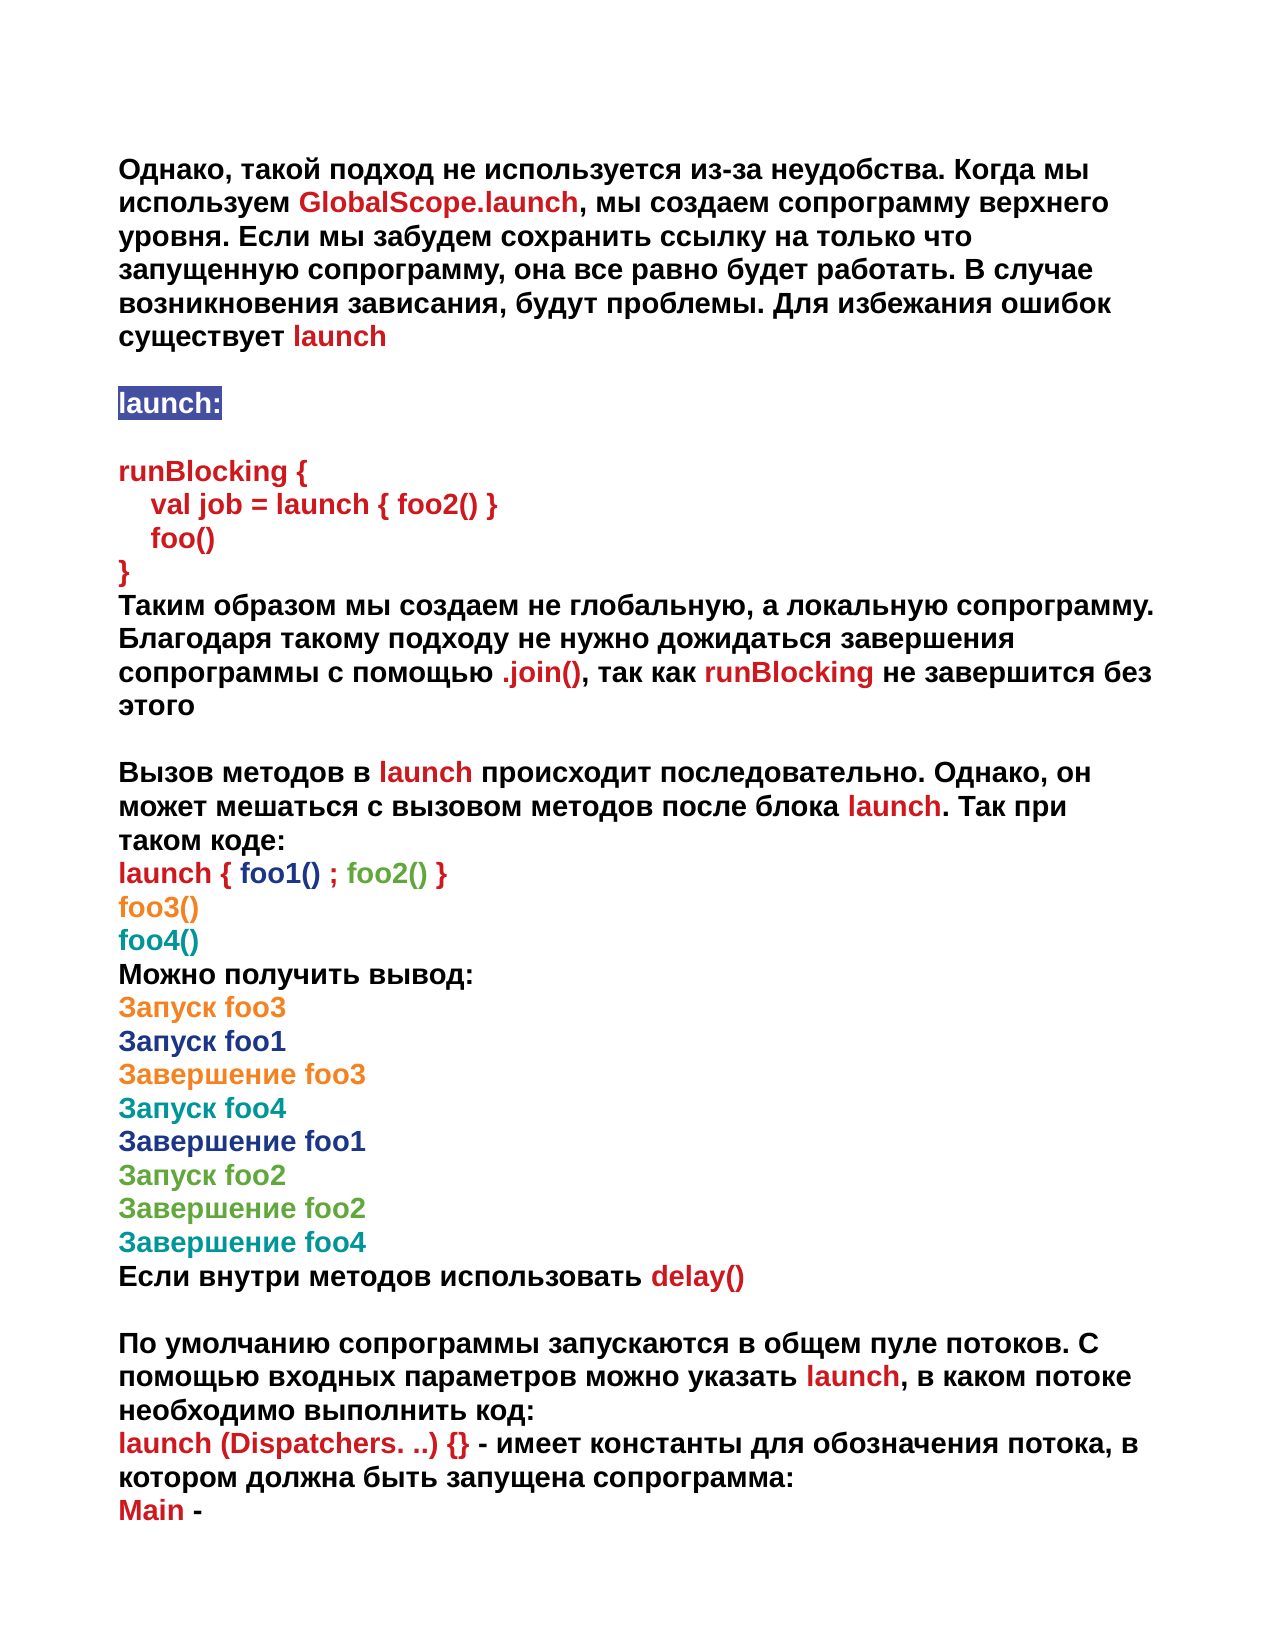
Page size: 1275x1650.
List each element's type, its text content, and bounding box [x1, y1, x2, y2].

text Запуск foo2 [118, 1158, 1157, 1191]
text Однако, такой подход не используется из-за неудобства. Когда мы используем GlobalScope.launch, мы создаем сопрограмму верхнего уровня. Если мы забудем сохранить ссылку на только что запущенную сопрограмму, она все равно будет работать. В случае возникновения зависания, будут проблемы. Для избежания ошибок существует launch [118, 152, 1157, 353]
text Main - [118, 1493, 1157, 1527]
text Таким образом мы создаем не глобальную, а локальную сопрограмму. Благодаря такому подходу не нужно дожидаться завершения сопрограммы с помощью .join(), так как runBlocking не завершится без этого [118, 588, 1157, 722]
text Запуск foo4 [118, 1091, 1157, 1124]
text val job = launch { foo2() } [118, 487, 1157, 521]
text Запуск foo3 [118, 990, 1157, 1024]
text Завершение foo2 [118, 1191, 1157, 1225]
text foo4() [118, 923, 1157, 957]
text launch { foo1() ; foo2() } [118, 856, 1157, 889]
text Завершение foo3 [118, 1057, 1157, 1091]
text foo3() [118, 889, 1157, 923]
text } [118, 554, 1157, 588]
text runBlocking { [118, 453, 1157, 487]
text Завершение foo1 [118, 1124, 1157, 1158]
text По умолчанию сопрограммы запускаются в общем пуле потоков. С помощью входных параметров можно указать launch, в каком потоке необходимо выполнить код: [118, 1326, 1157, 1426]
text Запуск foo1 [118, 1024, 1157, 1057]
text foo() [118, 521, 1157, 554]
text launch: [118, 386, 1157, 420]
text Завершение foo4 [118, 1225, 1157, 1258]
text Если внутри методов использовать delay() [118, 1258, 1157, 1292]
text Вызов методов в launch происходит последовательно. Однако, он может мешаться с вызовом методов после блока launch. Так при таком коде: [118, 755, 1157, 856]
text launch (Dispatchers. ..) {} - имеет константы для обозначения потока, в котором должна быть запущена сопрограмма: [118, 1426, 1157, 1493]
text Можно получить вывод: [118, 957, 1157, 990]
